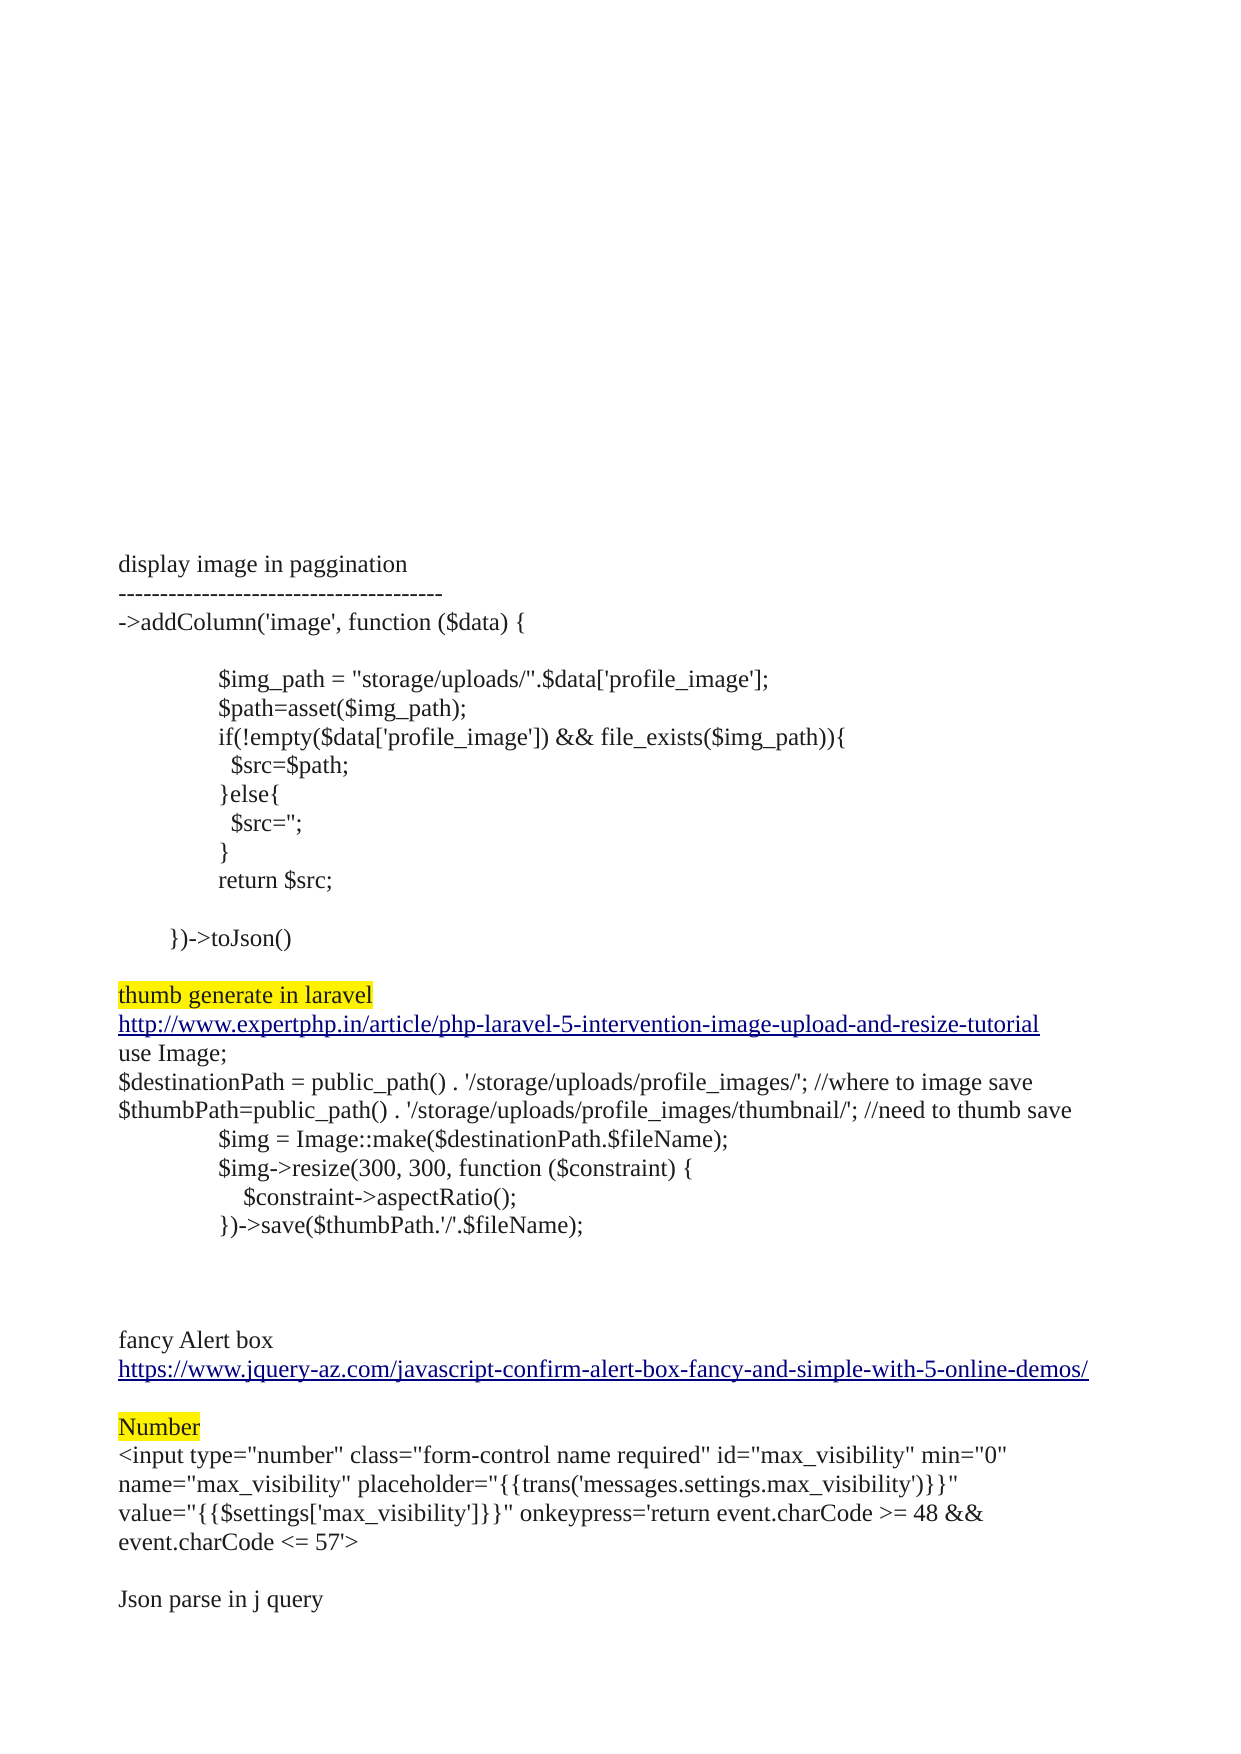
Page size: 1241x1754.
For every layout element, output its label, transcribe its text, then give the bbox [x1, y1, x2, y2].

text $src=''; [118, 808, 1122, 837]
text $img->resize(300, 300, function ($constraint) { [118, 1153, 1122, 1182]
text return $src; [118, 866, 1122, 894]
text fancy Alert box [118, 1326, 1122, 1354]
text http://www.expertphp.in/article/php-laravel-5-intervention-image-upload-and-resize-tutorial [118, 1009, 1122, 1038]
text } [118, 837, 1122, 866]
text $img_path = "storage/uploads/".$data['profile_image']; [118, 664, 1122, 693]
text })->toJson() [118, 923, 1122, 952]
text ->addColumn('image', function ($data) { [118, 607, 1122, 636]
text display image in paggination [118, 549, 1122, 578]
text --------------------------------------- [118, 578, 1122, 607]
text $img = Image::make($destinationPath.$fileName); [118, 1124, 1122, 1153]
text $path=asset($img_path); [118, 693, 1122, 722]
text $constraint->aspectRatio(); [118, 1182, 1122, 1211]
text <input type="number" class="form-control name required" id="max_visibility" min="0" name="max_visibility" placeholder="{{trans('messages.settings.max_visibility')}}" value="{{$settings['max_visibility']}}" onkeypress='return event.charCode >= 48 && event.charCode <= 57'> [118, 1441, 1122, 1556]
text use Image; [118, 1038, 1122, 1067]
text })->save($thumbPath.'/'.$fileName); [118, 1211, 1122, 1239]
text if(!empty($data['profile_image']) && file_exists($img_path)){ [118, 722, 1122, 751]
text https://www.jquery-az.com/javascript-confirm-alert-box-fancy-and-simple-with-5-online-demos/ [118, 1354, 1122, 1383]
text $thumbPath=public_path() . '/storage/uploads/profile_images/thumbnail/'; //need to thumb save [118, 1096, 1122, 1124]
text }else{ [118, 779, 1122, 808]
text Json parse in j query [118, 1584, 1122, 1613]
text thumb generate in laravel [118, 981, 1122, 1009]
text Number [118, 1412, 1122, 1441]
text $destinationPath = public_path() . '/storage/uploads/profile_images/'; //where to image save [118, 1067, 1122, 1096]
text $src=$path; [118, 751, 1122, 779]
